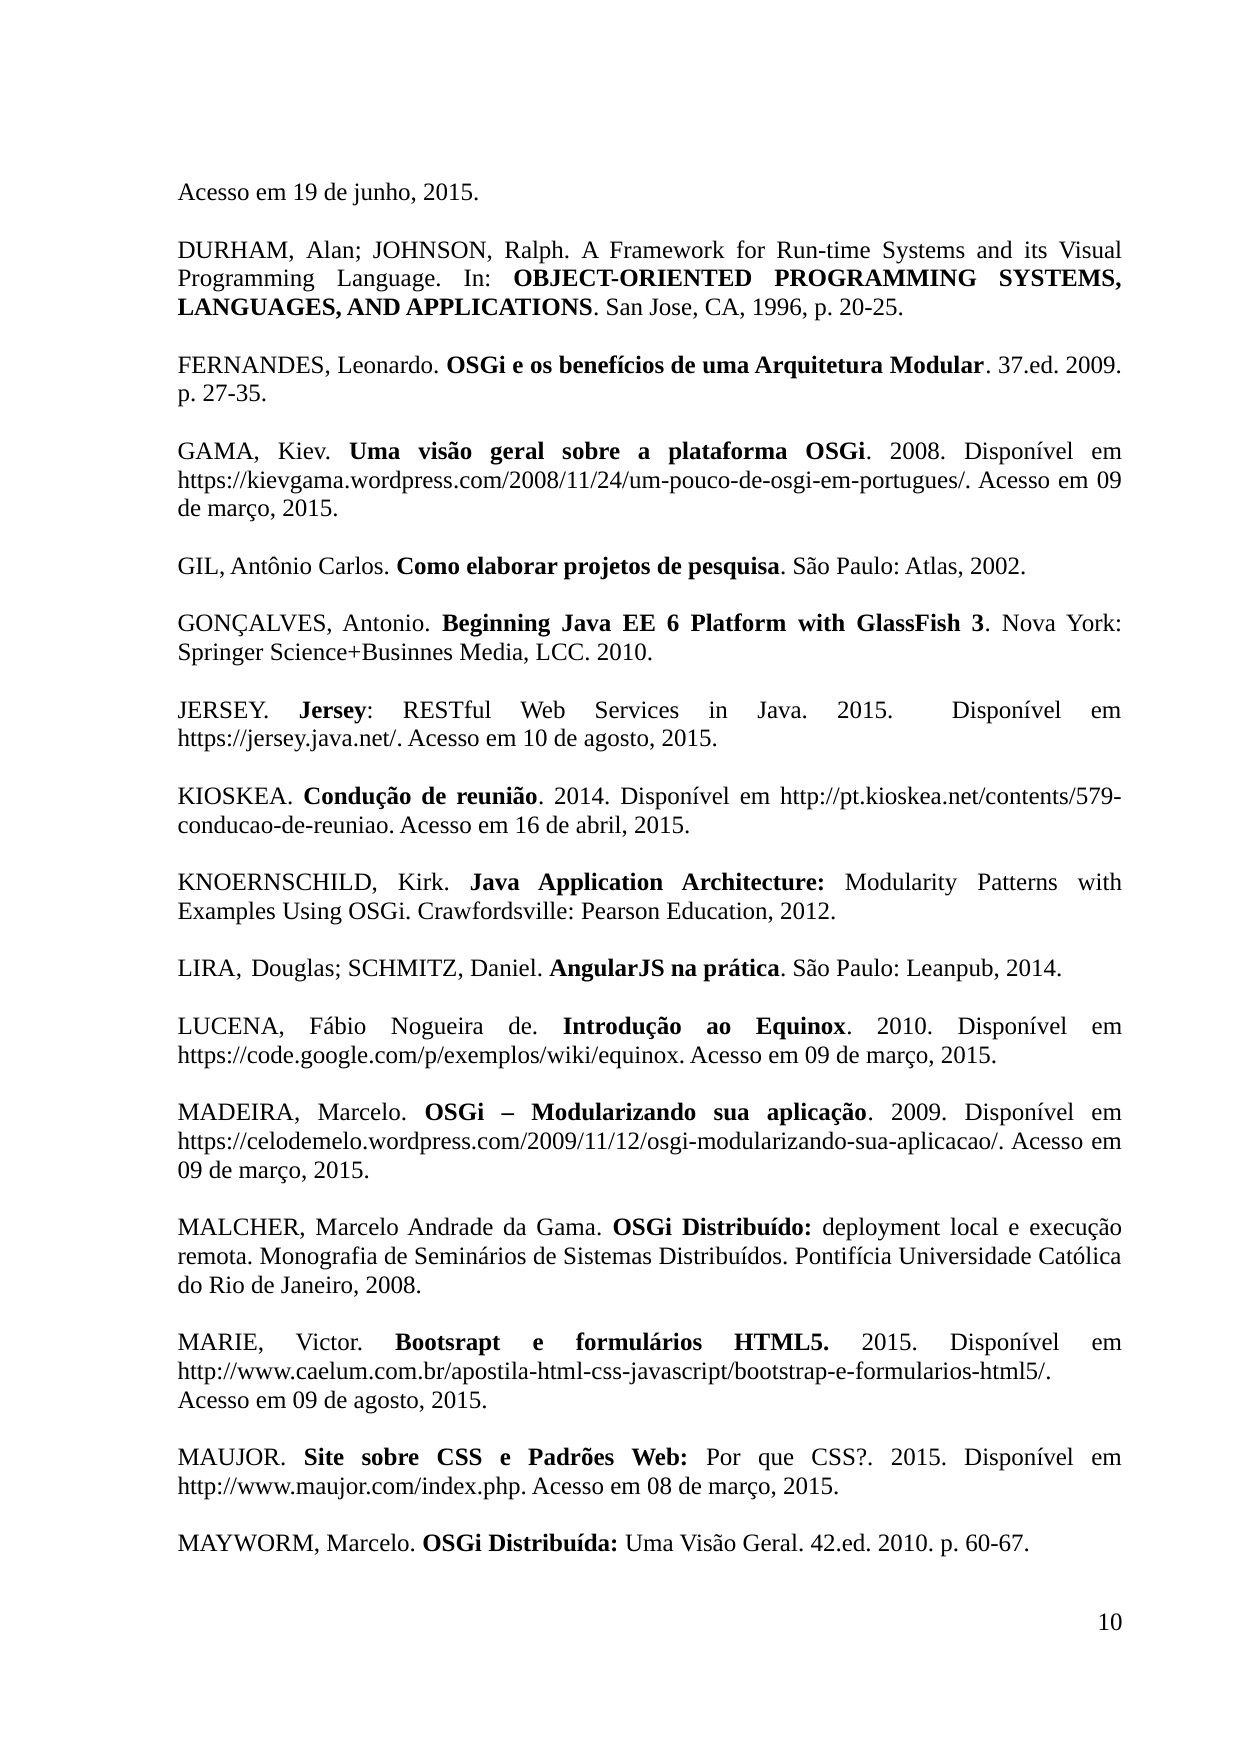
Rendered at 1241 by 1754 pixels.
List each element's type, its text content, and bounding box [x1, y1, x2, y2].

text KIOSKEA. Condução de reunião. 2014. Disponível em http://pt.kioskea.net/contents/579-conducao-de-reuniao. Acesso em 16 de abril, 2015. [177, 781, 1122, 838]
text MARIE, Victor. Bootsrapt e formulários HTML5. 2015. Disponível em http://www.caelum.com.br/apostila-html-css-javascript/bootstrap-e-formularios-html5/. Acesso em 09 de agosto, 2015. [177, 1327, 1122, 1413]
text JERSEY. Jersey: RESTful Web Services in Java. 2015. Disponível em https://jersey.java.net/. Acesso em 10 de agosto, 2015. [177, 695, 1122, 752]
text GIL, Antônio Carlos. Como elaborar projetos de pesquisa. São Paulo: Atlas, 2002. [177, 551, 1122, 580]
text KNOERNSCHILD, Kirk. Java Application Architecture: Modularity Patterns with Examples Using OSGi. Crawfordsville: Pearson Education, 2012. [177, 867, 1122, 925]
text MAYWORM, Marcelo. OSGi Distribuída: Uma Visão Geral. 42.ed. 2010. p. 60-67. [177, 1528, 1122, 1557]
text MAUJOR. Site sobre CSS e Padrões Web: Por que CSS?. 2015. Disponível em http://www.maujor.com/index.php. Acesso em 08 de março, 2015. [177, 1442, 1122, 1500]
text MALCHER, Marcelo Andrade da Gama. OSGi Distribuído: deployment local e execução remota. Monografia de Seminários de Sistemas Distribuídos. Pontifícia Universidade Católica do Rio de Janeiro, 2008. [177, 1212, 1122, 1298]
text MADEIRA, Marcelo. OSGi – Modularizando sua aplicação. 2009. Disponível em https://celodemelo.wordpress.com/2009/11/12/osgi-modularizando-sua-aplicacao/. Acesso em 09 de março, 2015. [177, 1097, 1122, 1183]
text DURHAM, Alan; JOHNSON, Ralph. A Framework for Run-time Systems and its Visual Programming Language. In: OBJECT-ORIENTED PROGRAMMING SYSTEMS, LANGUAGES, AND APPLICATIONS. San Jose, CA, 1996, p. 20-25. [177, 235, 1122, 321]
text LUCENA, Fábio Nogueira de. Introdução ao Equinox. 2010. Disponível em https://code.google.com/p/exemplos/wiki/equinox. Acesso em 09 de março, 2015. [177, 1011, 1122, 1068]
text Acesso em 19 de junho, 2015. [177, 177, 1122, 206]
text LIRA, Douglas; Schmitz, Daniel. AngularJS na prática. São Paulo: Leanpub, 2014. [177, 953, 1122, 982]
text FERNANDES, Leonardo. OSGi e os benefícios de uma Arquitetura Modular. 37.ed. 2009. p. 27-35. [177, 350, 1122, 407]
text GAMA, Kiev. Uma visão geral sobre a plataforma OSGi. 2008. Disponível em https://kievgama.wordpress.com/2008/11/24/um-pouco-de-osgi-em-portugues/. Acesso em 09 de março, 2015. [177, 436, 1122, 522]
text GONÇALVES, Antonio. Beginning Java EE 6 Platform with GlassFish 3. Nova York: Springer Science+Businnes Media, LCC. 2010. [177, 608, 1122, 666]
